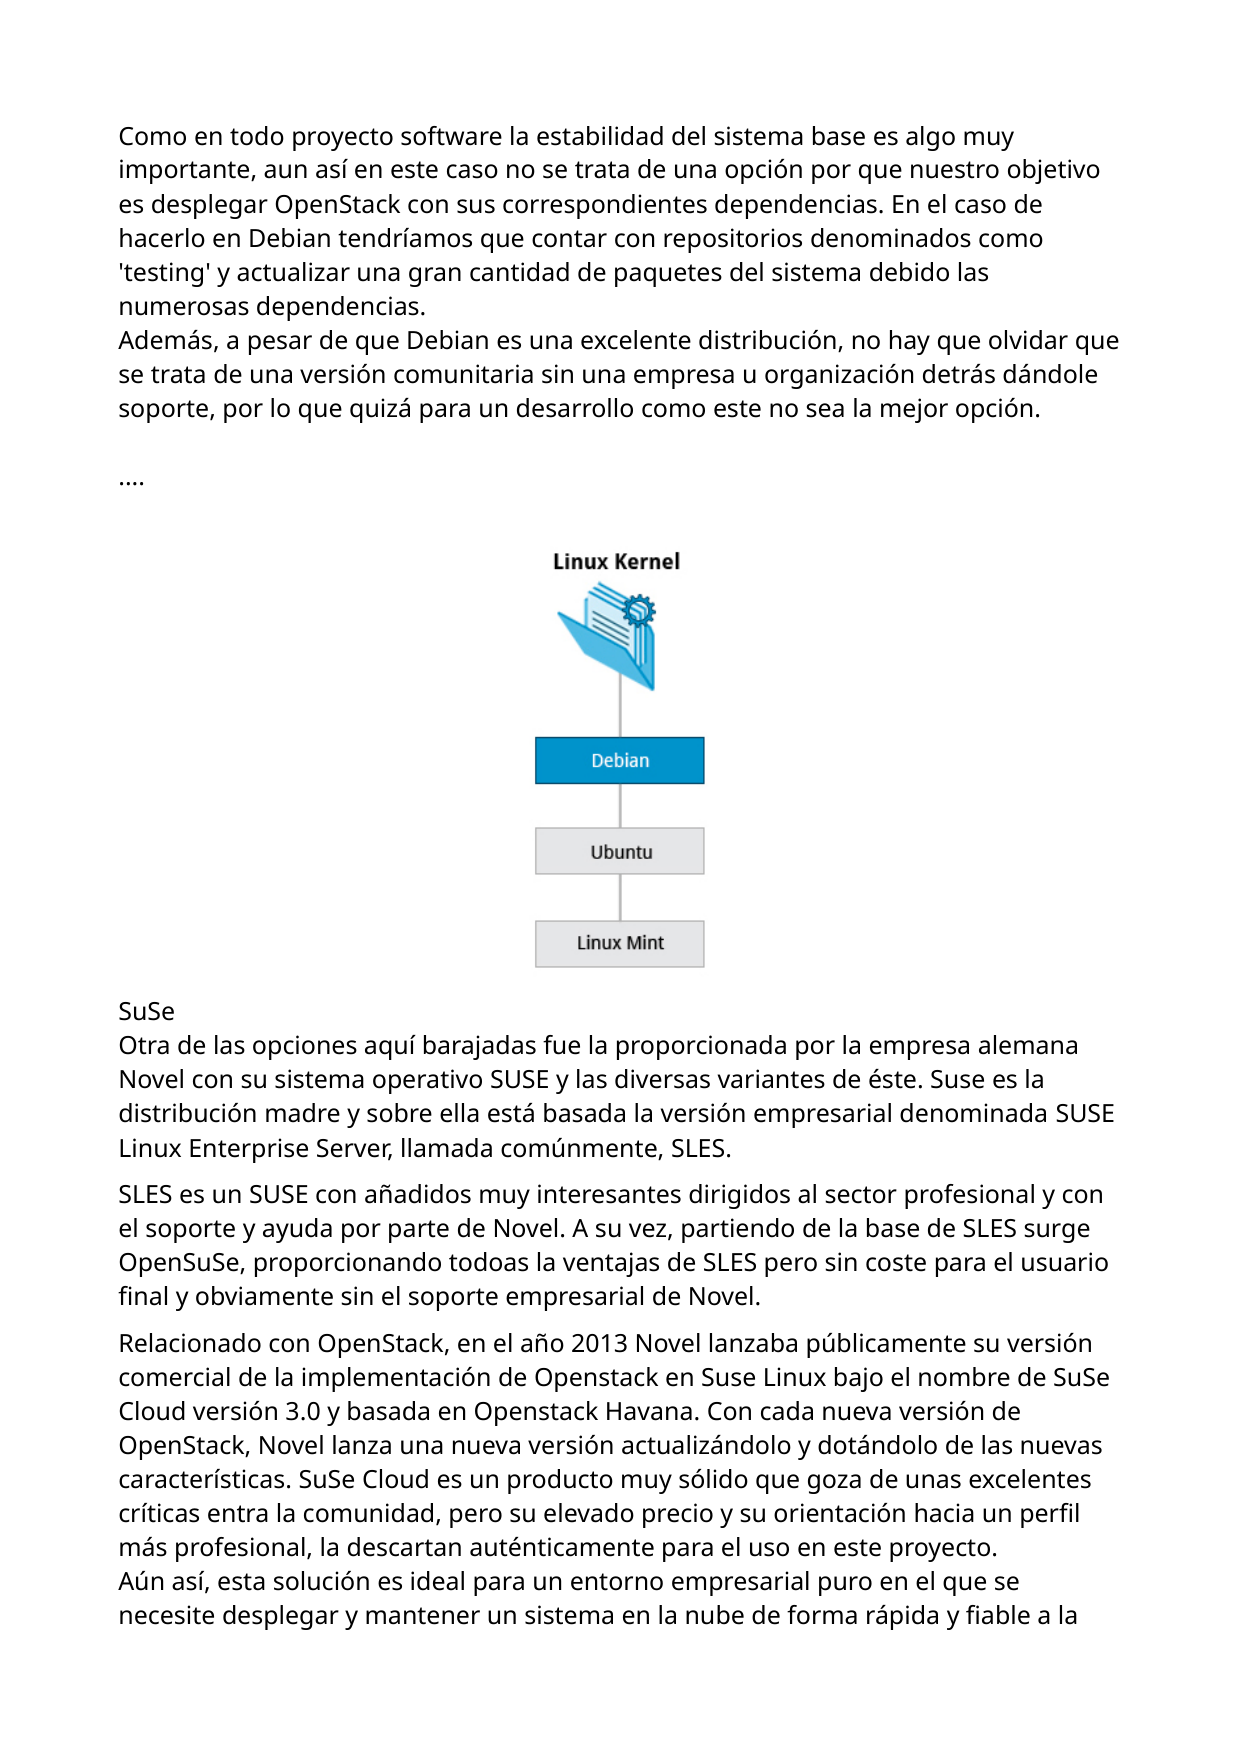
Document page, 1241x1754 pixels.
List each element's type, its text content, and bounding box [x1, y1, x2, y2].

text .... [118, 459, 1122, 493]
text Como en todo proyecto software la estabilidad del sistema base es algo muy importante, aun así en este caso no se trata de una opción por que nuestro objetivo es desplegar OpenStack con sus correspondientes dependencias. En el caso de hacerlo en Debian tendríamos que contar con repositorios denominados como 'testing' y actualizar una gran cantidad de paquetes del sistema debido las numerosas dependencias. [118, 118, 1122, 322]
text Aún así, esta solución es ideal para un entorno empresarial puro en el que se necesite desplegar y mantener un sistema en la nube de forma rápida y fiable a la [118, 1564, 1122, 1632]
text SuSe [118, 994, 1122, 1028]
text Además, a pesar de que Debian es una excelente distribución, no hay que olvidar que se trata de una versión comunitaria sin una empresa u organización detrás dándole soporte, por lo que quizá para un desarrollo como este no sea la mejor opción. [118, 322, 1122, 425]
text Otra de las opciones aquí barajadas fue la proporcionada por la empresa alemana Novel con su sistema operativo SUSE y las diversas variantes de éste. Suse es la distribución madre y sobre ella está basada la versión empresarial denominada SUSE Linux Enterprise Server, llamada comúnmente, SLES. [118, 1028, 1122, 1164]
picture [509, 526, 731, 994]
text SLES es un SUSE con añadidos muy interesantes dirigidos al sector profesional y con el soporte y ayuda por parte de Novel. A su vez, partiendo de la base de SLES surge OpenSuSe, proporcionando todoas la ventajas de SLES pero sin coste para el usuario final y obviamente sin el soporte empresarial de Novel. [118, 1177, 1122, 1313]
text Relacionado con OpenStack, en el año 2013 Novel lanzaba públicamente su versión comercial de la implementación de Openstack en Suse Linux bajo el nombre de SuSe Cloud versión 3.0 y basada en Openstack Havana. Con cada nueva versión de OpenStack, Novel lanza una nueva versión actualizándolo y dotándolo de las nuevas características. SuSe Cloud es un producto muy sólido que goza de unas excelentes críticas entra la comunidad, pero su elevado precio y su orientación hacia un perfil más profesional, la descartan auténticamente para el uso en este proyecto. [118, 1326, 1122, 1564]
